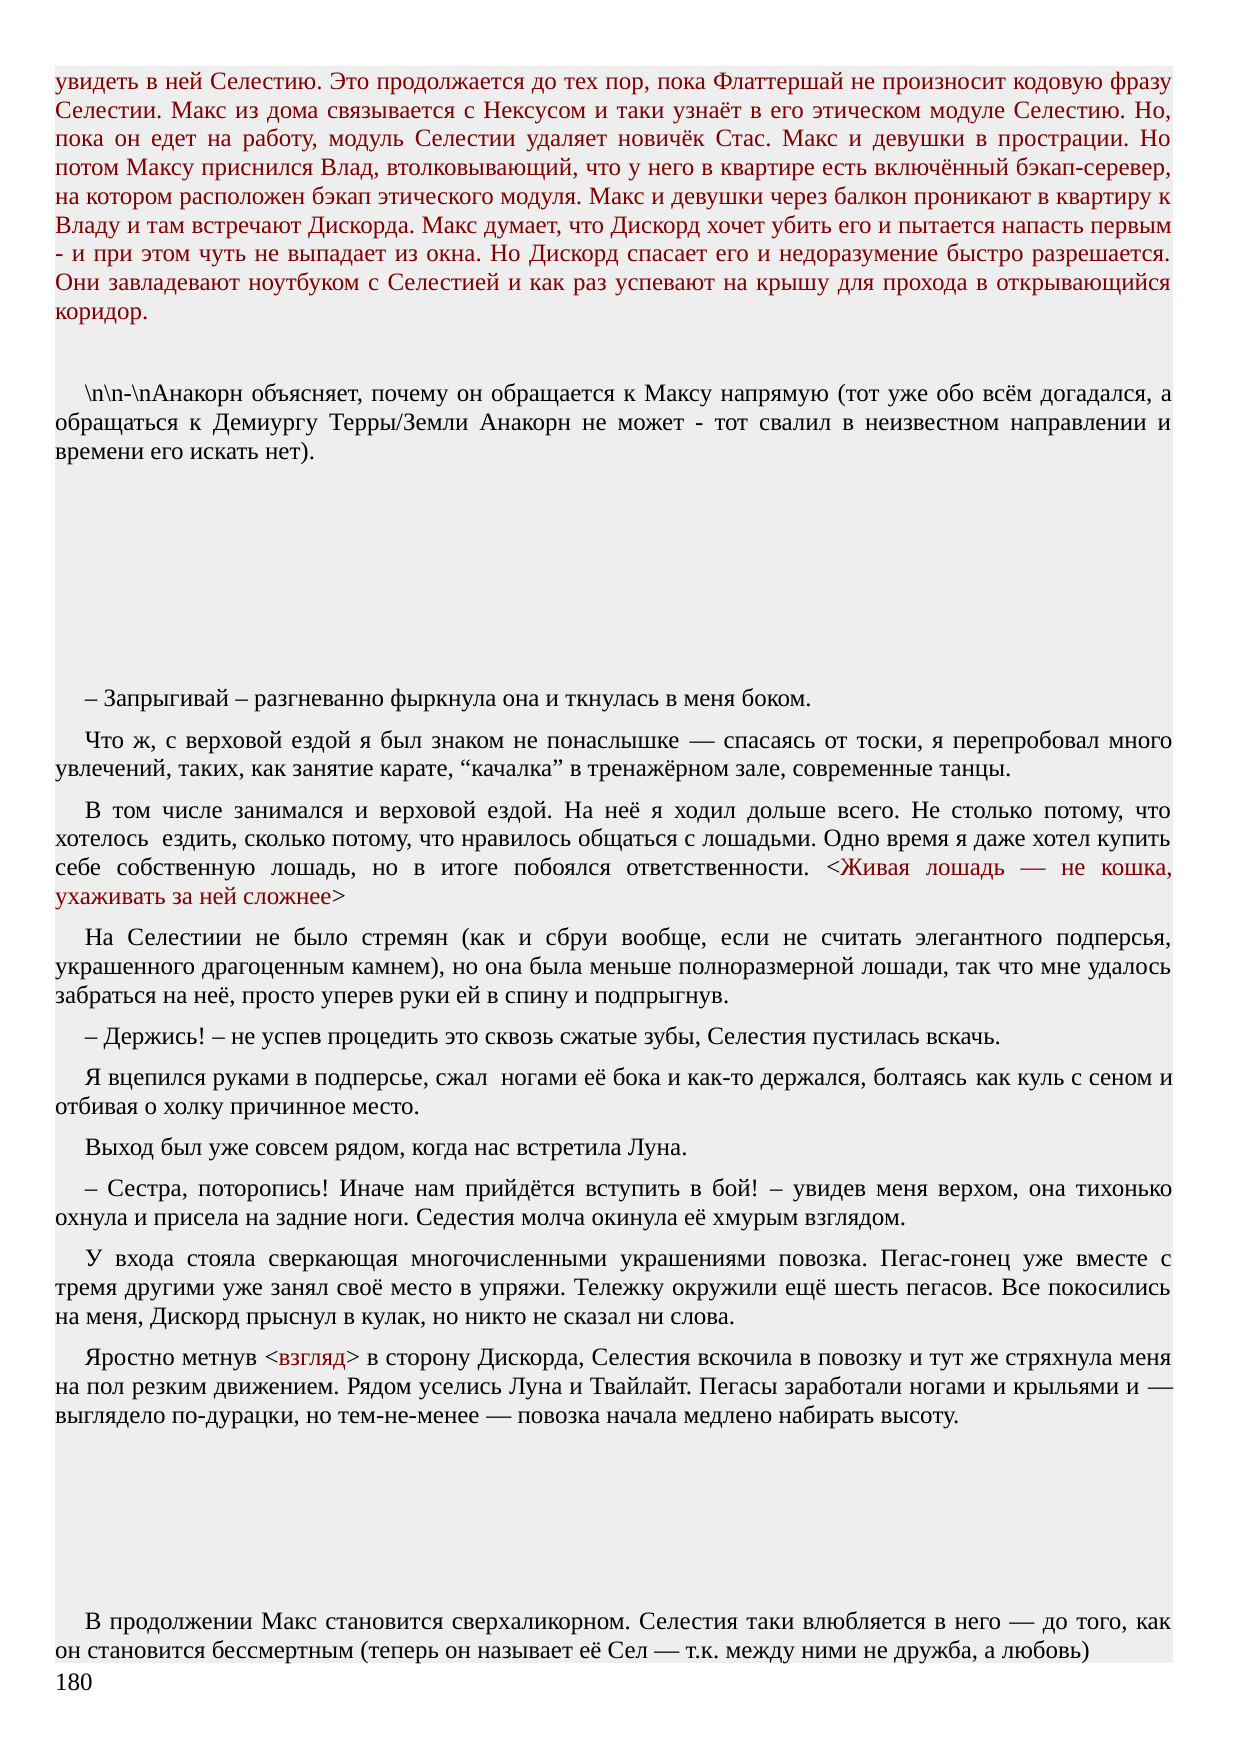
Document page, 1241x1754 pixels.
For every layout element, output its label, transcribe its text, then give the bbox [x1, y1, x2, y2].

text На Селестиии не было стремян (как и сбруи вообще, если не считать элегантного подперсья, украшенного драгоценным камнем), но она была меньше полноразмерной лошади, так что мне удалось забраться на неё, просто уперев руки ей в спину и подпрыгнув. [55, 922, 1173, 1008]
text Я вцепился руками в подперсье, сжал ногами её бока и как-то держался, болтаясь как куль с сеном и отбивая о холку причинное место. [55, 1062, 1173, 1120]
text Что ж, с верховой ездой я был знаком не понаслышке — спасаясь от тоски, я перепробовал много увлечений, таких, как занятие карате, “качалка” в тренажёрном зале, современные танцы. [55, 725, 1173, 782]
text Выход был уже совсем рядом, когда нас встретила Луна. [55, 1132, 1173, 1161]
text \n\n-\nАнакорн объясняет, почему он обращается к Максу напрямую (тот уже обо всём догадался, а обращаться к Демиургу Терры/Земли Анакорн не может - тот свалил в неизвестном направлении и времени его искать нет). [55, 378, 1173, 465]
text увидеть в ней Селестию. Это продолжается до тех пор, пока Флаттершай не произносит кодовую фразу Селестии. Макс из дома связывается с Нексусом и таки узнаёт в его этическом модуле Селестию. Но, пока он едет на работу, модуль Селестии удаляет новичёк Стас. Макс и девушки в прострации. Но потом Максу приснился Влад, втолковывающий, что у него в квартире есть включённый бэкап-серевер, на котором расположен бэкап этического модуля. Макс и девушки через балкон проникают в квартиру к Владу и там встречают Дискорда. Макс думает, что Дискорд хочет убить его и пытается напасть первым - и при этом чуть не выпадает из окна. Но Дискорд спасает его и недоразумение быстро разрешается. Они завладевают ноутбуком с Селестией и как раз успевают на крышу для прохода в открывающийся коридор. [55, 66, 1173, 325]
text – Держись! – не успев процедить это сквозь сжатые зубы, Селестия пустилась вскачь. [55, 1021, 1173, 1050]
text – Запрыгивай – разгневанно фыркнула она и ткнулась в меня боком. [55, 683, 1173, 712]
text В том числе занимался и верховой ездой. На неё я ходил дольше всего. Не столько потому, что хотелось ездить, сколько потому, что нравилось общаться с лошадьми. Одно время я даже хотел купить себе собственную лошадь, но в итоге побоялся ответственности. <Живая лошадь — не кошка, ухаживать за ней сложнее> [55, 795, 1173, 910]
text – Сестра, поторопись! Иначе нам прийдётся вступить в бой! – увидев меня верхом, она тихонько охнула и присела на задние ноги. Седестия молча окинула её хмурым взглядом. [55, 1173, 1173, 1231]
text Яростно метнув <взгляд> в сторону Дискорда, Селестия вскочила в повозку и тут же стряхнула меня на пол резким движением. Рядом уселись Луна и Твайлайт. Пегасы заработали ногами и крыльями и — выглядело по-дурацки, но тем-не-менее — повозка начала медлено набирать высоту. [55, 1342, 1173, 1428]
text В продолжении Макс становится сверхаликорном. Селестия таки влюбляется в него — до того, как он становится бессмертным (теперь он называет её Сел — т.к. между ними не дружба, а любовь) [55, 1606, 1173, 1663]
text У входа стояла сверкающая многочисленными украшениями повозка. Пегас-гонец уже вместе с тремя другими уже занял своё место в упряжи. Тележку окружили ещё шесть пегасов. Все покосились на меня, Дискорд прыснул в кулак, но никто не сказал ни слова. [55, 1243, 1173, 1330]
